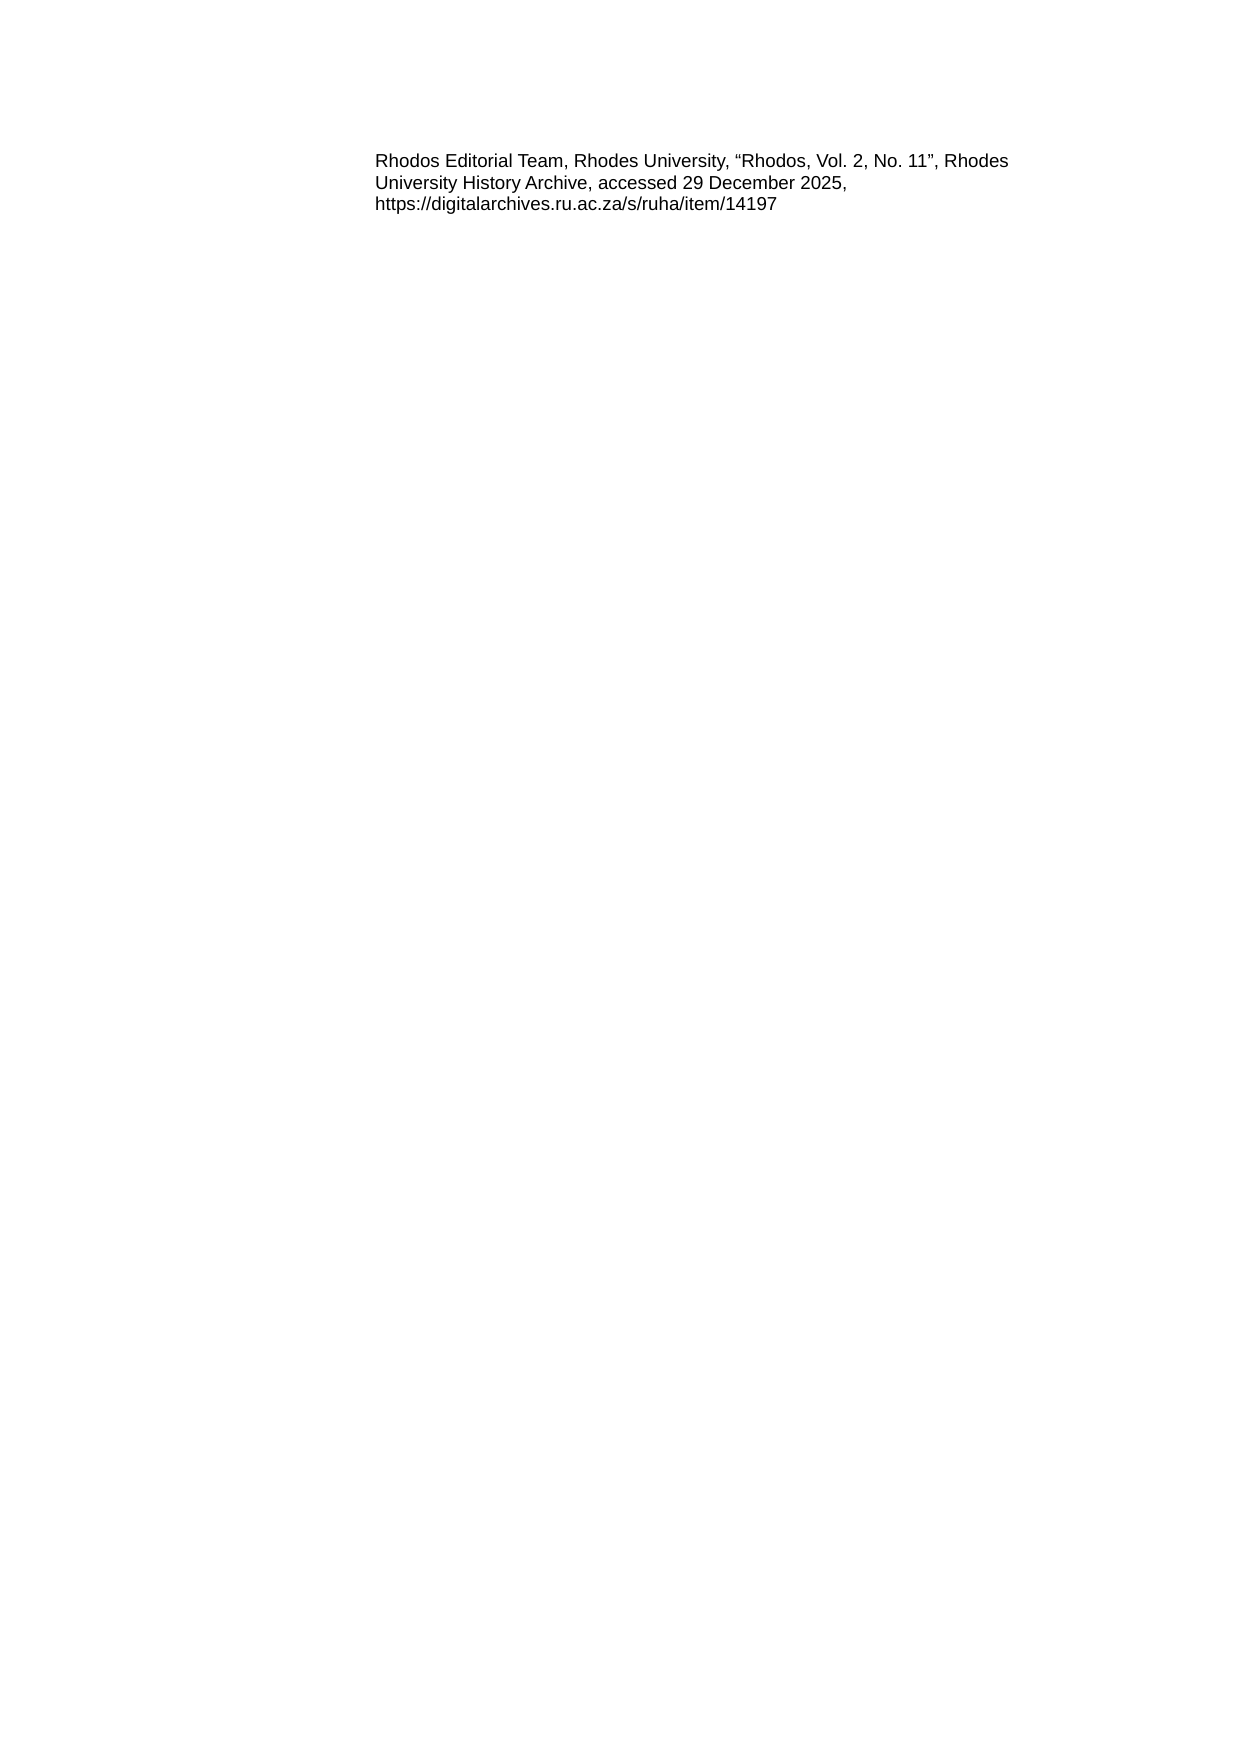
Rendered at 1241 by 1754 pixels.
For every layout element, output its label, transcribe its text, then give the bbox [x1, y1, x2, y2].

text Rhodos Editorial Team, Rhodes University, “Rhodos, Vol. 2, No. 11”, Rhodes University History Archive, accessed 29 December 2025, https://digitalarchives.ru.ac.za/s/ruha/item/14197 [375, 150, 1090, 215]
